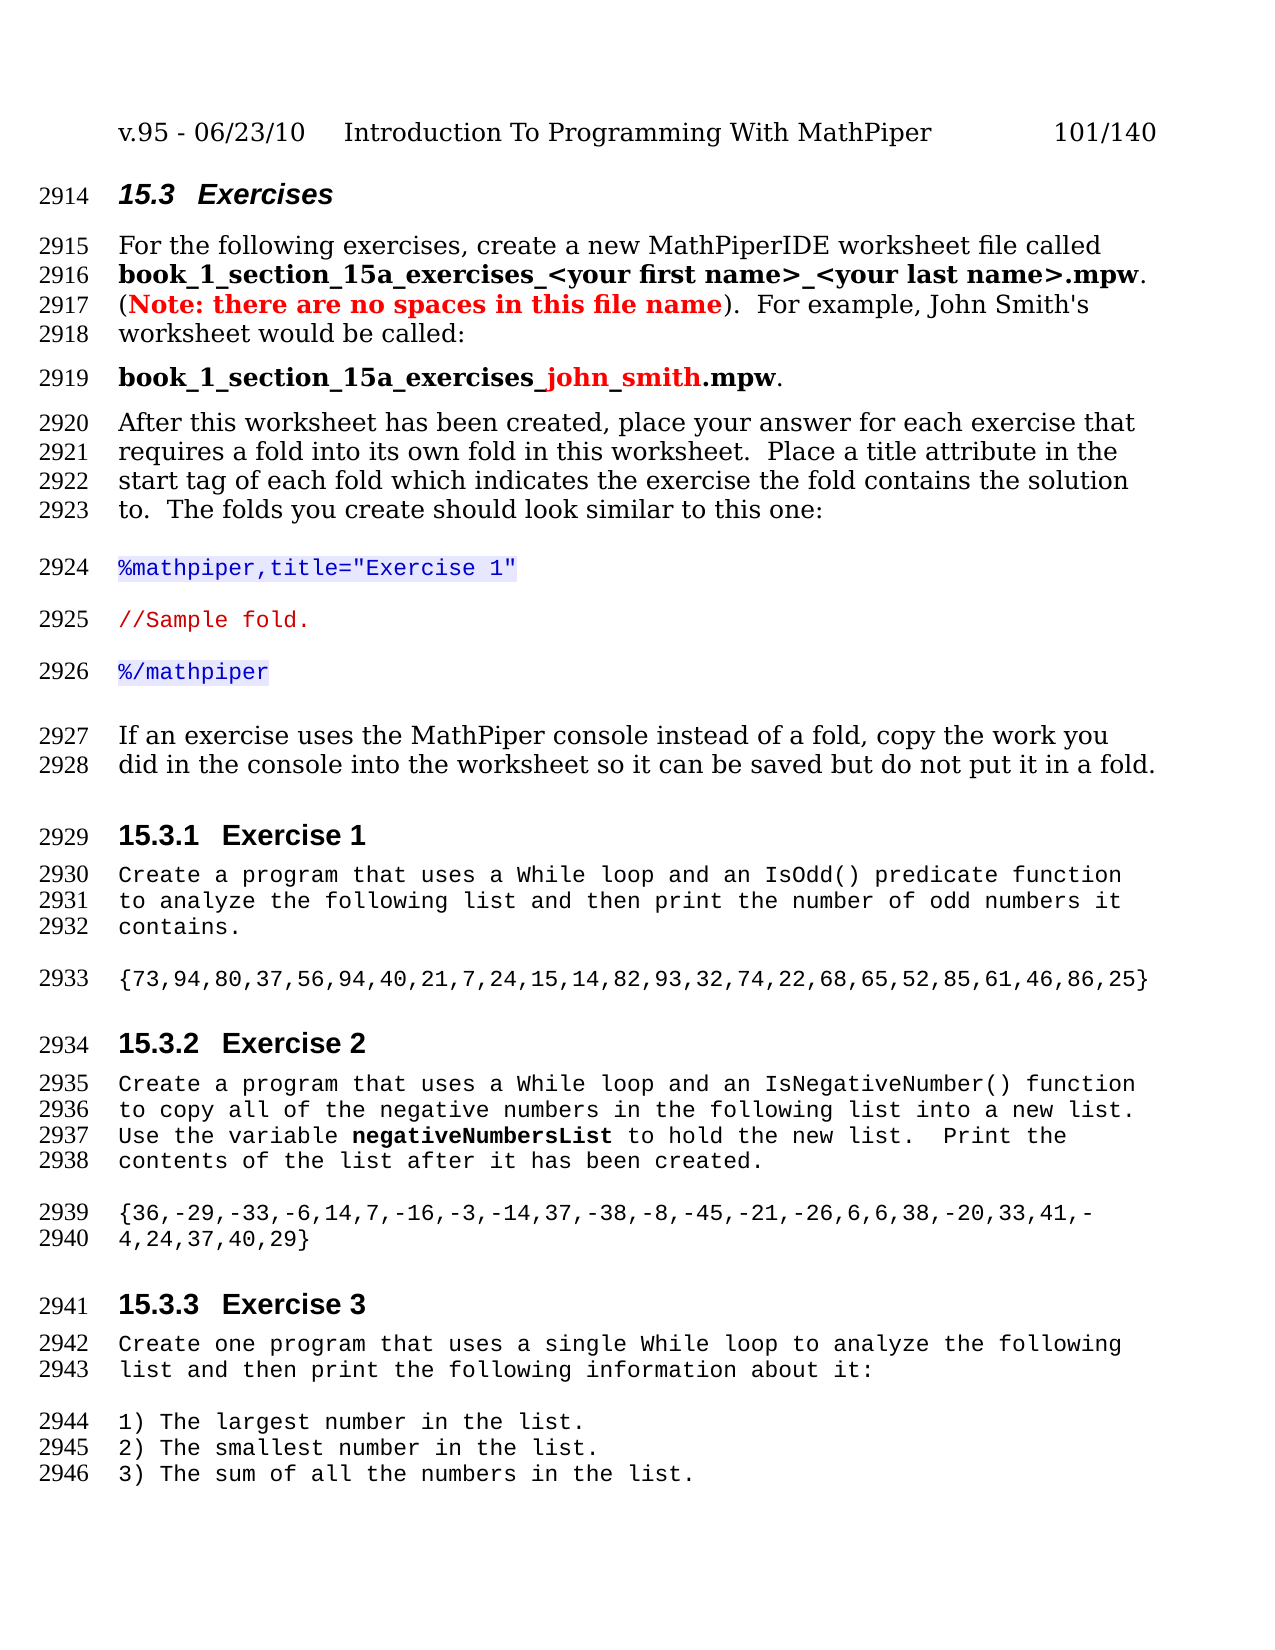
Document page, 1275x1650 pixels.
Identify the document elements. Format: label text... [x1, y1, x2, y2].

text Create a program that uses a While loop and an IsOdd() predicate function to analyze the following list and then print the number of odd numbers it contains. [118, 864, 1157, 942]
text book_1_section_15a_exercises_john_smith.mpw. [118, 363, 1157, 393]
subtitle Exercise 2 [118, 1027, 1157, 1060]
text //Sample fold. [118, 608, 1157, 634]
subtitle Exercises [118, 177, 1157, 210]
text Create a program that uses a While loop and an IsNegativeNumber() function to copy all of the negative numbers in the following list into a new list. Use the variable negativeNumbersList to hold the new list. Print the contents of the list after it has been created. [118, 1072, 1157, 1176]
text {73,94,80,37,56,94,40,21,7,24,15,14,82,93,32,74,22,68,65,52,85,61,46,86,25} [118, 968, 1157, 993]
text Create one program that uses a single While loop to analyze the following list and then print the following information about it: [118, 1332, 1157, 1384]
subtitle Exercise 1 [118, 818, 1157, 852]
text 3) The sum of all the numbers in the list. [118, 1462, 1157, 1488]
text %/mathpiper [118, 660, 1157, 686]
text {36,-29,-33,-6,14,7,-16,-3,-14,37,-38,-8,-45,-21,-26,6,6,38,-20,33,41,-4,24,37,40,29} [118, 1202, 1157, 1254]
text After this worksheet has been created, place your answer for each exercise that requires a fold into its own fold in this worksheet. Place a title attribute in the start tag of each fold which indicates the exercise the fold contains the solution to. The folds you create should look similar to this one: [118, 408, 1157, 524]
text For the following exercises, create a new MathPiperIDE worksheet file called book_1_section_15a_exercises_<your first name>_<your last name>.mpw. (Note: there are no spaces in this file name). For example, John Smith's worksheet would be called: [118, 231, 1157, 348]
text 2) The smallest number in the list. [118, 1436, 1157, 1462]
text %mathpiper,title="Exercise 1" [118, 556, 1157, 582]
text 1) The largest number in the list. [118, 1410, 1157, 1436]
subtitle Exercise 3 [118, 1287, 1157, 1320]
text If an exercise uses the MathPiper console instead of a fold, copy the work you did in the console into the worksheet so it can be saved but do not put it in a fold. [118, 721, 1157, 779]
